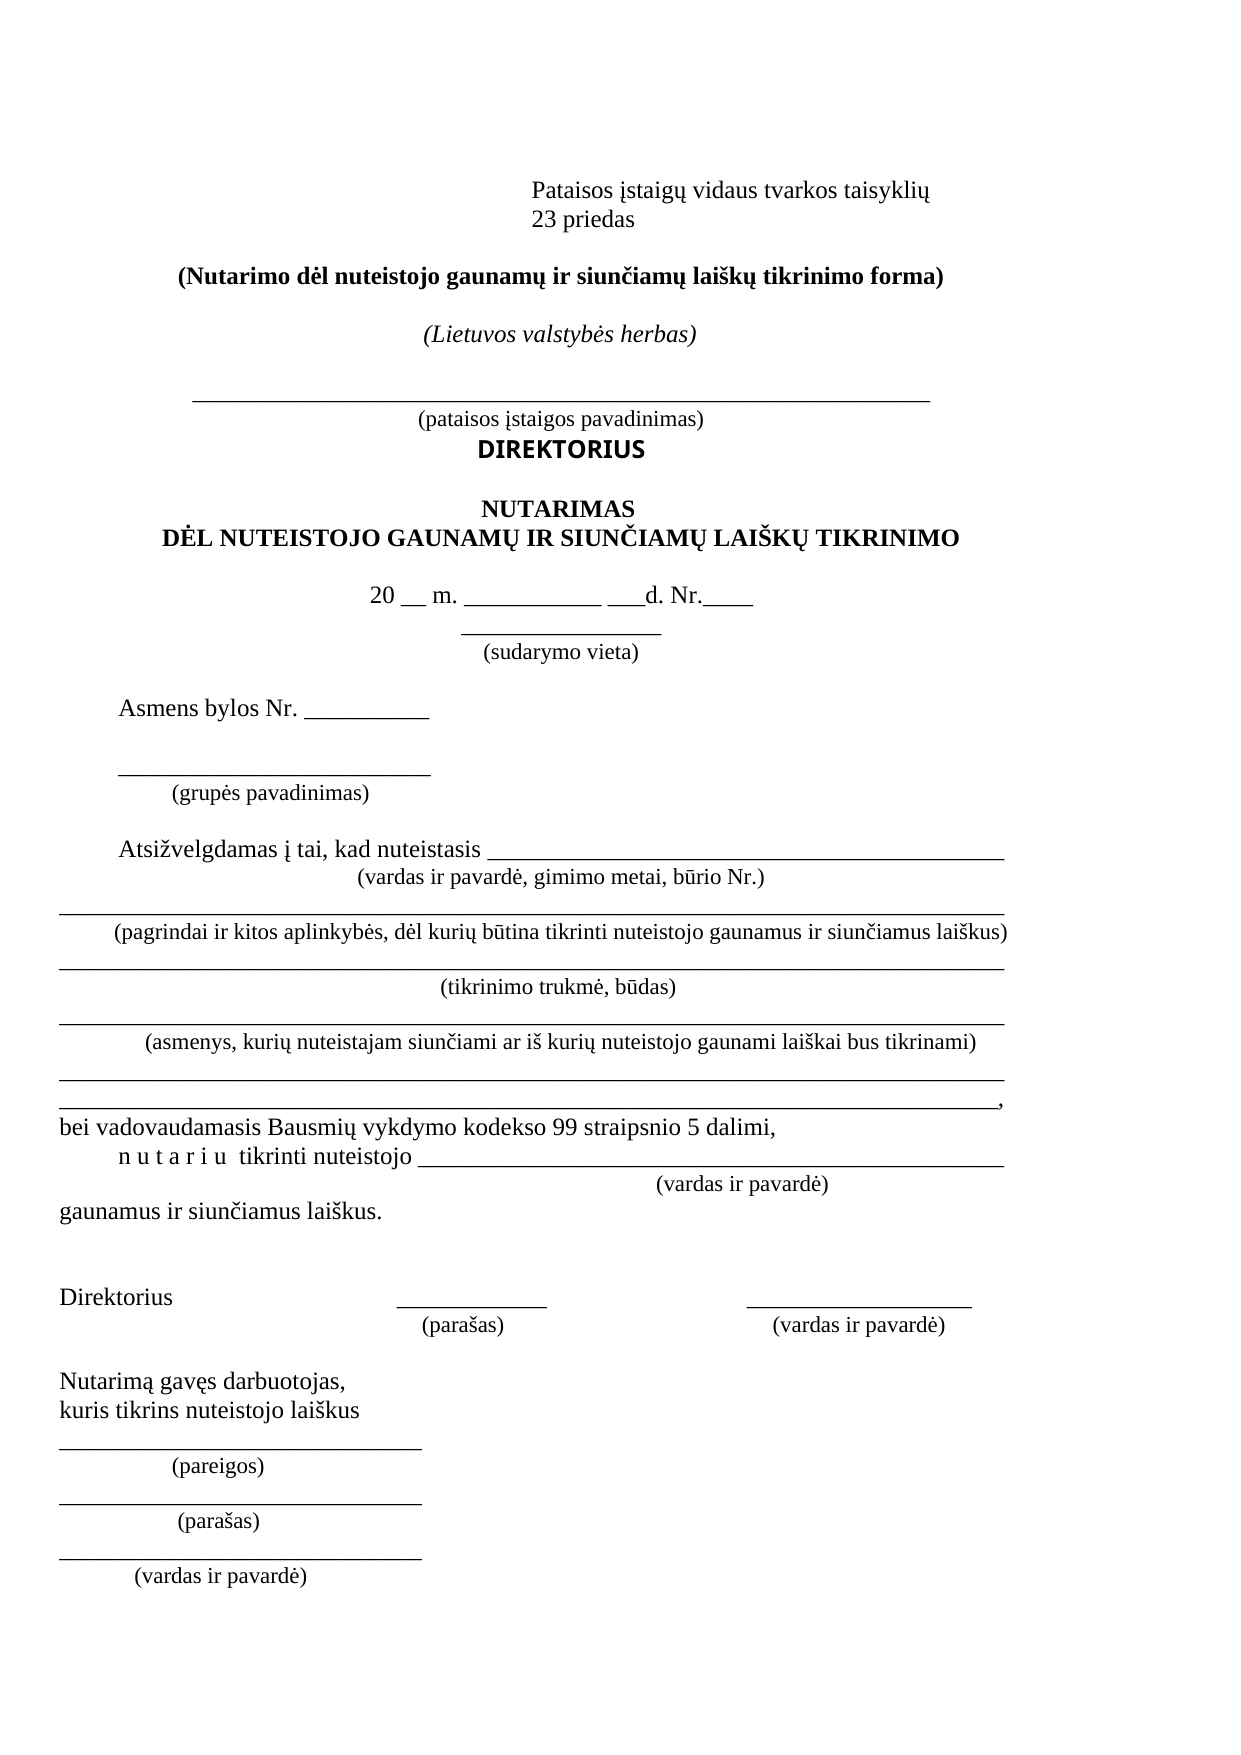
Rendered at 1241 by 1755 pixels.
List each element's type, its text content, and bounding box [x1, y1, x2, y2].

text _____________________________ [59, 1534, 1063, 1563]
text (Nutarimo dėl nuteistojo gaunamų ir siunčiamų laiškų tikrinimo forma) [59, 261, 1063, 290]
text _ [59, 999, 1063, 1028]
text (vardas ir pavardė) [134, 1563, 1063, 1589]
text 23 priedas [531, 204, 1063, 232]
text gaunamus ir siunčiamus laiškus. [59, 1196, 1063, 1225]
text (pagrindai ir kitos aplinkybės, dėl kurių būtina tikrinti nuteistojo gaunamus ir siunčiamus laiškus) [59, 918, 1063, 944]
text Asmens bylos Nr. __________ [59, 693, 1063, 722]
text Pataisos įstaigų vidaus tvarkos taisyklių [531, 175, 1063, 204]
text _________________________ [59, 750, 1063, 779]
text (Lietuvos valstybės herbas) [59, 319, 1063, 347]
text (vardas ir pavardė, gimimo metai, būrio Nr.) [59, 863, 1063, 889]
text _____________________________ [59, 1424, 1063, 1452]
text kuris tikrins nuteistojo laiškus [59, 1395, 1063, 1424]
text ________________ [59, 609, 1063, 638]
text DĖL NUTEISTOJO GAUNAMŲ IR SIUNČIAMŲ LAIŠKŲ TIKRINIMO [59, 523, 1063, 552]
text _ [59, 889, 1063, 918]
text Nutarimą gavęs darbuotojas, [59, 1366, 1063, 1395]
text Atsižvelgdamas į tai, kad nuteistasis [59, 834, 1063, 863]
text 20 __ m. ___________ ___d. Nr.____ [59, 580, 1063, 609]
text NUTARIMAS [59, 494, 1063, 523]
text _ [59, 1055, 1063, 1083]
text bei vadovaudamasis Bausmių vykdymo kodekso 99 straipsnio 5 dalimi, [59, 1112, 1063, 1141]
text (sudarymo vieta) [59, 638, 1063, 664]
text (pataisos įstaigos pavadinimas) [59, 405, 1063, 431]
text DIREKTORIUS [59, 431, 1063, 465]
text (tikrinimo trukmė, būdas) [59, 973, 1063, 999]
text (parašas) (vardas ir pavardė) [422, 1311, 1063, 1337]
text (parašas) [59, 1507, 1063, 1534]
text nutariu tikrinti nuteistojo [59, 1141, 1063, 1170]
text ___________________________________________________________ [59, 376, 1063, 405]
text _ [59, 944, 1063, 973]
text _ , [59, 1083, 1063, 1112]
text Direktorius ____________ __________________ [59, 1282, 1063, 1311]
text (pareigos) [172, 1452, 1063, 1479]
text (grupės pavadinimas) [172, 779, 1063, 806]
text (vardas ir pavardė) [422, 1170, 1063, 1196]
text _____________________________ [59, 1479, 1063, 1507]
text (asmenys, kurių nuteistajam siunčiami ar iš kurių nuteistojo gaunami laiškai bus tikrinami) [59, 1028, 1063, 1055]
